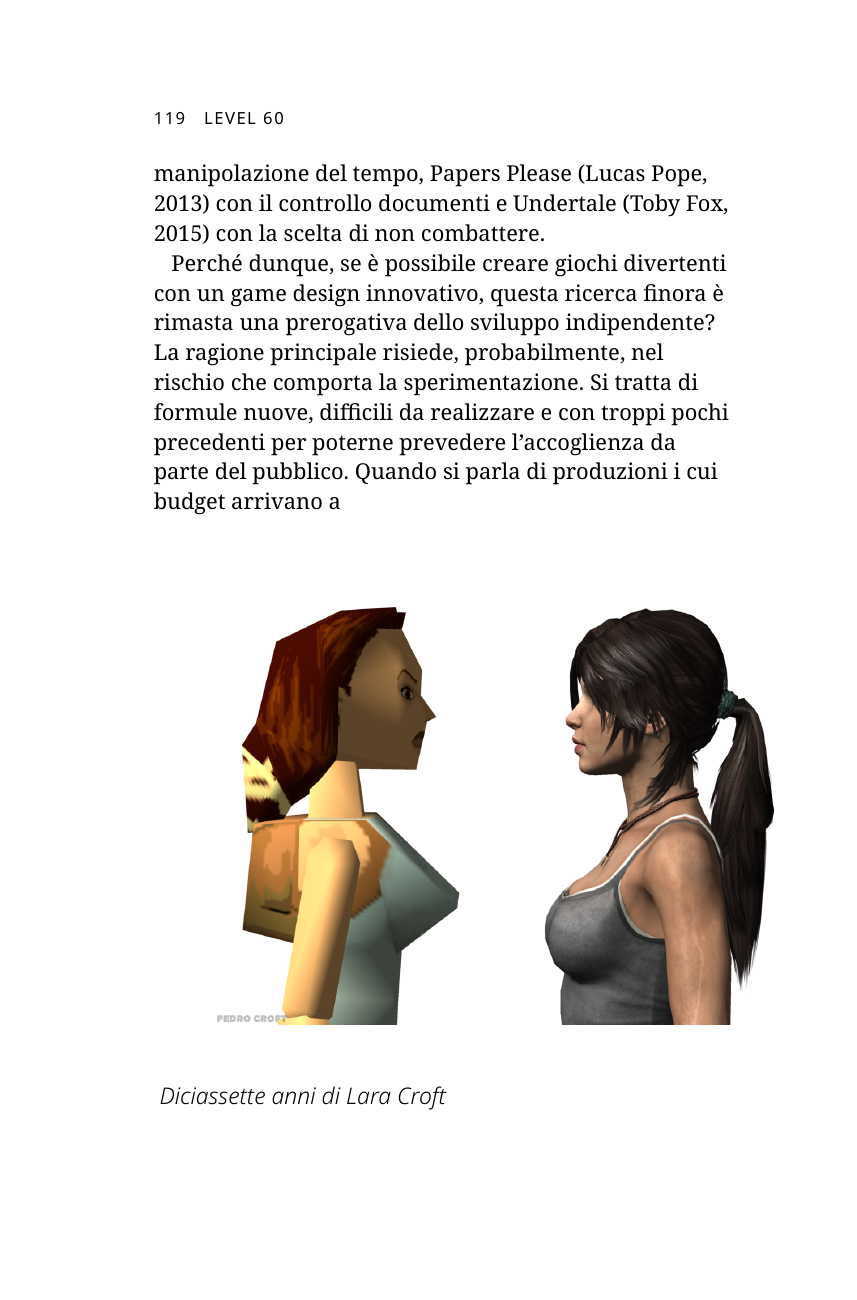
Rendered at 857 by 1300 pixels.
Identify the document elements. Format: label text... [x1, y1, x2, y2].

text manipolazione del tempo, Papers Please (Lucas Pope, 2013) con il controllo documenti e Undertale (Toby Fox, 2015) con la scelta di non combattere. [153, 158, 732, 248]
text Diciassette anni di Lara Croft [159, 528, 856, 1112]
picture [215, 584, 795, 1025]
text Perché dunque, se è possibile creare giochi divertenti con un game design innovativo, questa ricerca finora è rimasta una prerogativa dello sviluppo indipendente? La ragione principale risiede, probabilmente, nel rischio che comporta la sperimentazione. Si tratta di formule nuove, difficili da realizzare e con troppi pochi precedenti per poterne prevedere l’accoglienza da parte del pubblico. Quando si parla di produzioni i cui budget arrivano a [153, 248, 732, 516]
